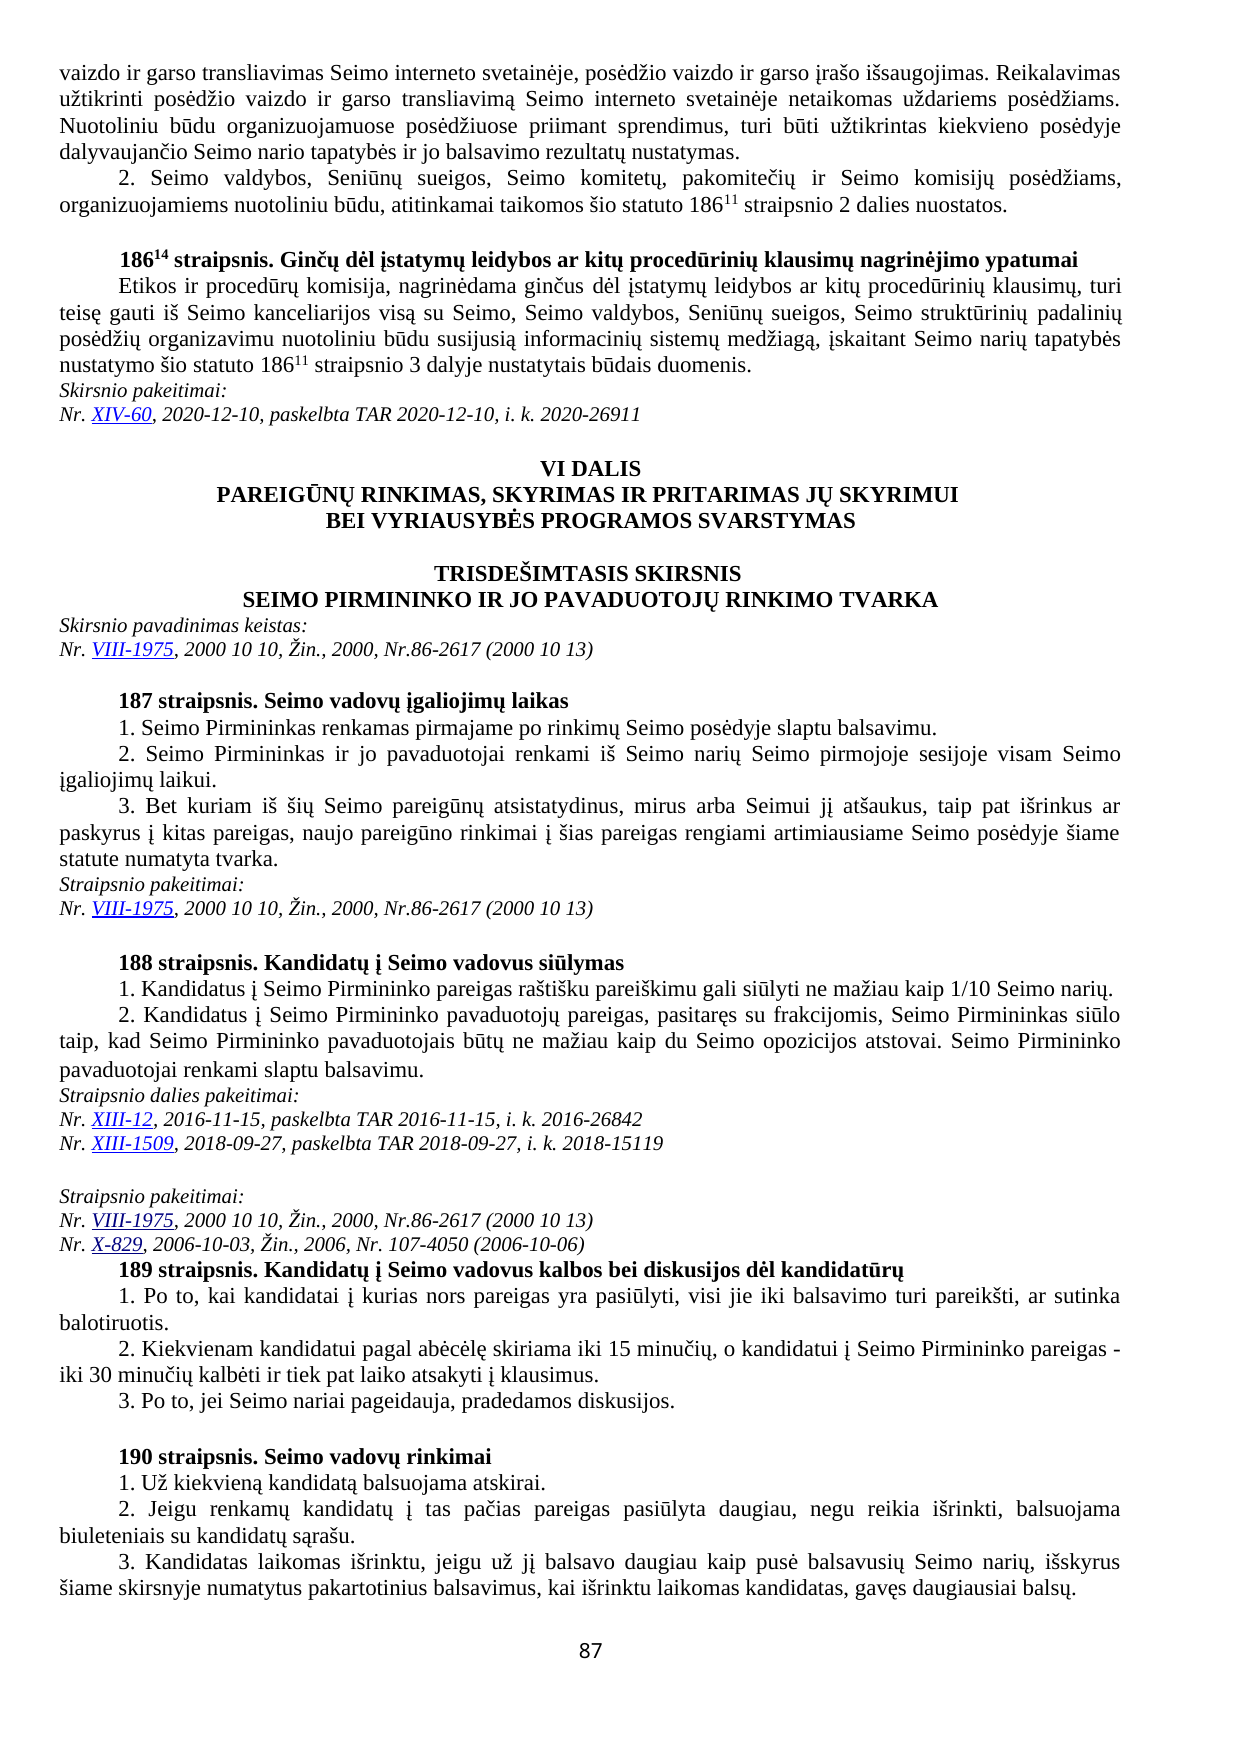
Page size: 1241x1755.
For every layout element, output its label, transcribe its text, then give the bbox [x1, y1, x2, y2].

text Straipsnio pakeitimai: [59, 1184, 1122, 1208]
text 2. Seimo Pirmininkas ir jo pavaduotojai renkami iš Seimo narių Seimo pirmojoje sesijoje visam Seimo įgaliojimų laikui. [59, 740, 1122, 793]
text Skirsnio pakeitimai: [59, 378, 1122, 402]
text Straipsnio pakeitimai: [59, 872, 1122, 896]
text 2. Kandidatus į Seimo Pirmininko pavaduotojų pareigas, pasitaręs su frakcijomis, Seimo Pirmininkas siūlo taip, kad Seimo Pirmininko pavaduotojais būtų ne mažiau kaip du Seimo opozicijos atstovai. Seimo Pirmininko pavaduotojai renkami slaptu balsavimu. [59, 1001, 1122, 1083]
text 187 straipsnis. Seimo vadovų įgaliojimų laikas [59, 687, 1122, 713]
text 3. Po to, jei Seimo nariai pageidauja, pradedamos diskusijos. [59, 1388, 1122, 1414]
text 18614 straipsnis. Ginčų dėl įstatymų leidybos ar kitų procedūrinių klausimų nagrinėjimo ypatumai [119, 246, 1122, 272]
text 1. Už kiekvieną kandidatą balsuojama atskirai. [59, 1469, 1122, 1495]
text VI DALIS [59, 454, 1122, 481]
text Skirsnio pavadinimas keistas: [59, 613, 1122, 637]
text Nr. XIII-12, 2016-11-15, paskelbta TAR 2016-11-15, i. k. 2016-26842 [59, 1107, 1122, 1131]
text 190 straipsnis. Seimo vadovų rinkimai [59, 1443, 1122, 1469]
text Nr. X-829, 2006-10-03, Žin., 2006, Nr. 107-4050 (2006-10-06) [59, 1232, 1122, 1256]
text 2. Seimo valdybos, Seniūnų sueigos, Seimo komitetų, pakomitečių ir Seimo komisijų posėdžiams, organizuojamiems nuotoliniu būdu, atitinkamai taikomos šio statuto 18611 straipsnio 2 dalies nuostatos. [59, 164, 1122, 217]
text 2. Kiekvienam kandidatui pagal abėcėlę skiriama iki 15 minučių, o kandidatui į Seimo Pirmininko pareigas - iki 30 minučių kalbėti ir tiek pat laiko atsakyti į klausimus. [59, 1335, 1122, 1388]
text SEIMO PIRMININKO IR JO PAVADUOTOJŲ RINKIMO TVARKA [59, 586, 1122, 613]
text 189 straipsnis. Kandidatų į Seimo vadovus kalbos bei diskusijos dėl kandidatūrų [118, 1256, 1122, 1282]
text Nr. XIV-60, 2020-12-10, paskelbta TAR 2020-12-10, i. k. 2020-26911 [59, 402, 1122, 426]
text vaizdo ir garso transliavimas Seimo interneto svetainėje, posėdžio vaizdo ir garso įrašo išsaugojimas. Reikalavimas užtikrinti posėdžio vaizdo ir garso transliavimą Seimo interneto svetainėje netaikomas uždariems posėdžiams. Nuotoliniu būdu organizuojamuose posėdžiuose priimant sprendimus, turi būti užtikrintas kiekvieno posėdyje dalyvaujančio Seimo nario tapatybės ir jo balsavimo rezultatų nustatymas. [59, 59, 1122, 164]
text BEI VYRIAUSYBĖS PROGRAMOS SVARSTYMAS [59, 507, 1122, 534]
text 3. Bet kuriam iš šių Seimo pareigūnų atsistatydinus, mirus arba Seimui jį atšaukus, taip pat išrinkus ar paskyrus į kitas pareigas, naujo pareigūno rinkimai į šias pareigas rengiami artimiausiame Seimo posėdyje šiame statute numatyta tvarka. [59, 793, 1122, 872]
text 188 straipsnis. Kandidatų į Seimo vadovus siūlymas [59, 948, 1122, 975]
text TRISDEŠIMTASIS SKIRSNIS [59, 560, 1122, 586]
text 3. Kandidatas laikomas išrinktu, jeigu už jį balsavo daugiau kaip pusė balsavusių Seimo narių, išskyrus šiame skirsnyje numatytus pakartotinius balsavimus, kai išrinktu laikomas kandidatas, gavęs daugiausiai balsų. [59, 1548, 1122, 1601]
text Nr. VIII-1975, 2000 10 10, Žin., 2000, Nr.86-2617 (2000 10 13) [59, 1208, 1122, 1232]
text Nr. VIII-1975, 2000 10 10, Žin., 2000, Nr.86-2617 (2000 10 13) [59, 896, 1122, 920]
text 1. Seimo Pirmininkas renkamas pirmajame po rinkimų Seimo posėdyje slaptu balsavimu. [59, 713, 1122, 740]
text 1. Po to, kai kandidatai į kurias nors pareigas yra pasiūlyti, visi jie iki balsavimo turi pareikšti, ar sutinka balotiruotis. [59, 1282, 1122, 1335]
text Nr. VIII-1975, 2000 10 10, Žin., 2000, Nr.86-2617 (2000 10 13) [59, 637, 1122, 661]
text Straipsnio dalies pakeitimai: [59, 1083, 1122, 1107]
text Etikos ir procedūrų komisija, nagrinėdama ginčus dėl įstatymų leidybos ar kitų procedūrinių klausimų, turi teisę gauti iš Seimo kanceliarijos visą su Seimo, Seimo valdybos, Seniūnų sueigos, Seimo struktūrinių padalinių posėdžių organizavimu nuotoliniu būdu susijusią informacinių sistemų medžiagą, įskaitant Seimo narių tapatybės nustatymo šio statuto 18611 straipsnio 3 dalyje nustatytais būdais duomenis. [59, 272, 1122, 378]
text Nr. XIII-1509, 2018-09-27, paskelbta TAR 2018-09-27, i. k. 2018-15119 [59, 1131, 1122, 1155]
text PAREIGŪNŲ RINKIMAS, SKYRIMAS IR PRITARIMAS JŲ SKYRIMUI [59, 481, 1122, 507]
text 2. Jeigu renkamų kandidatų į tas pačias pareigas pasiūlyta daugiau, negu reikia išrinkti, balsuojama biuleteniais su kandidatų sąrašu. [59, 1495, 1122, 1548]
text 1. Kandidatus į Seimo Pirmininko pareigas raštišku pareiškimu gali siūlyti ne mažiau kaip 1/10 Seimo narių. [59, 975, 1122, 1001]
